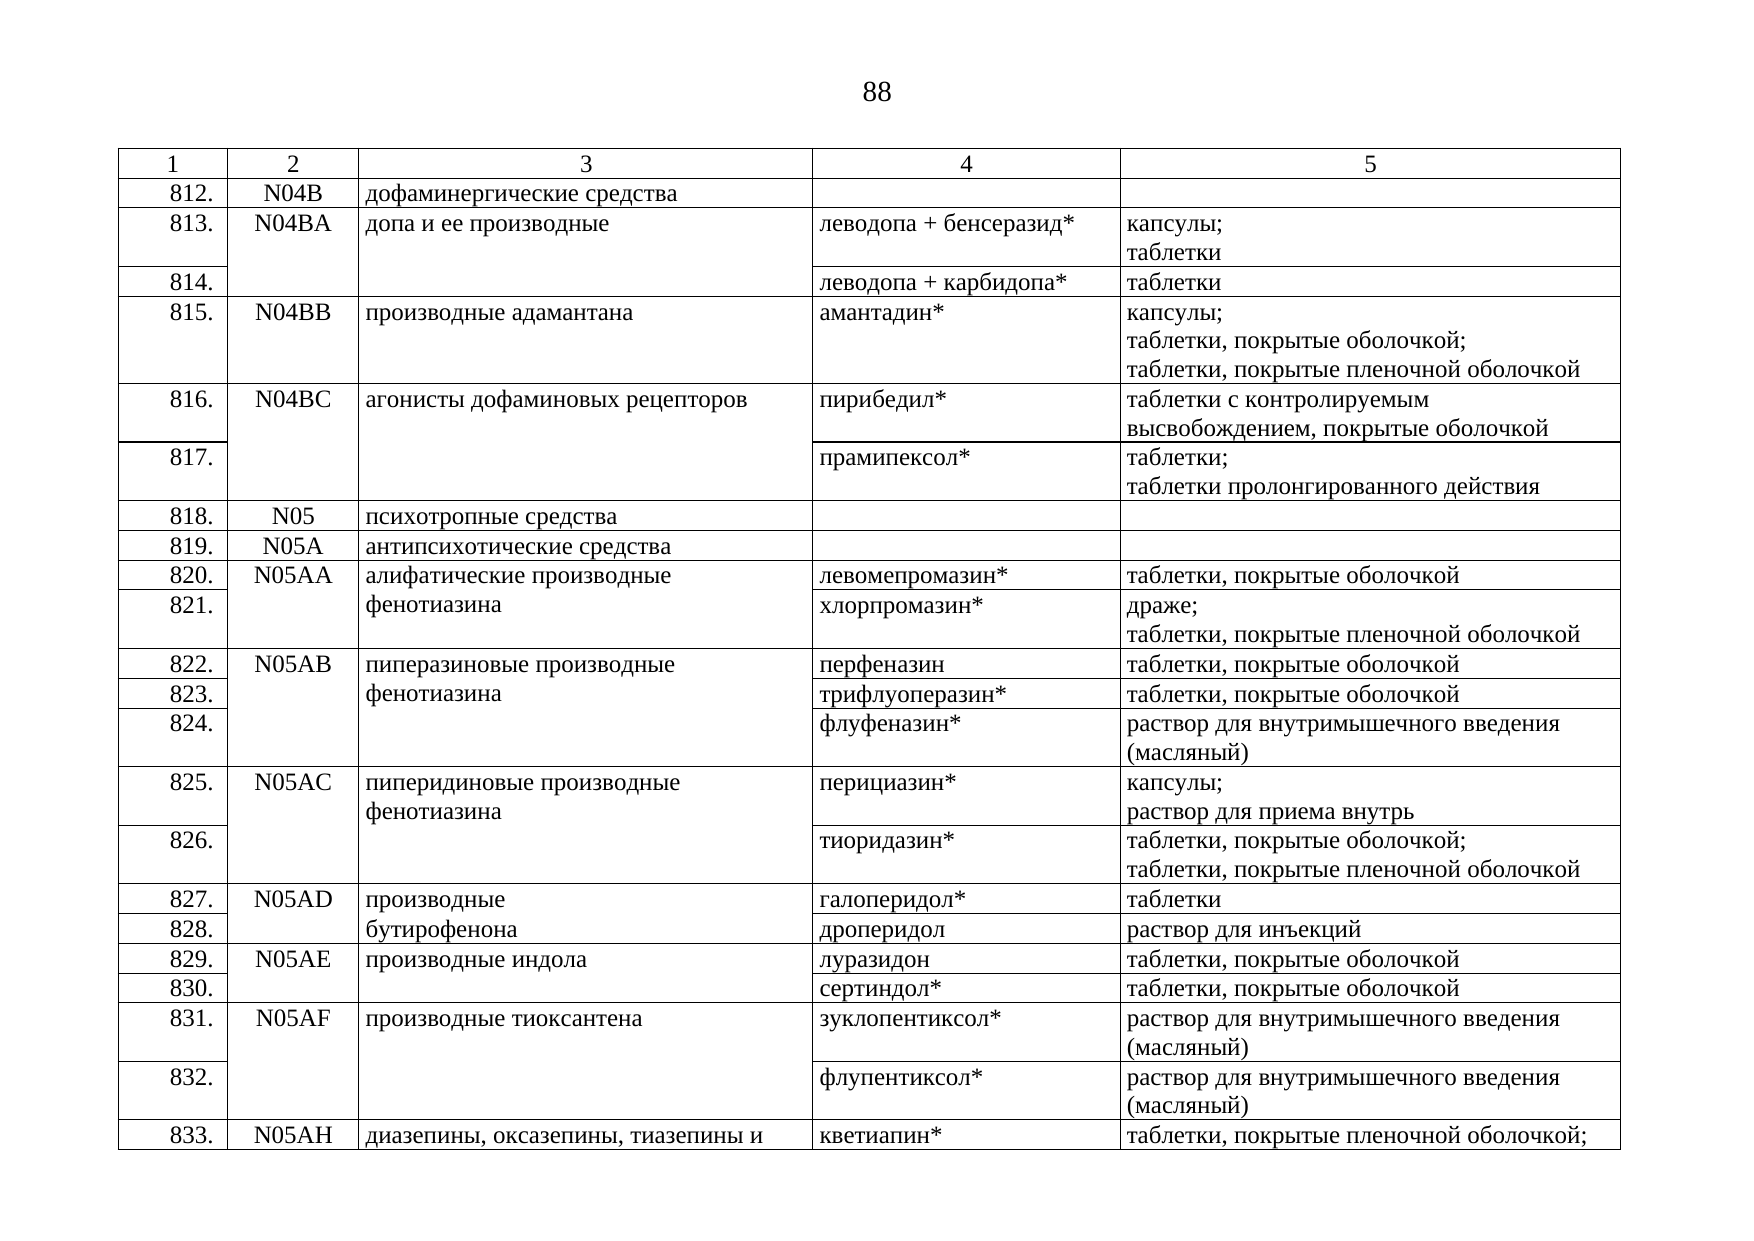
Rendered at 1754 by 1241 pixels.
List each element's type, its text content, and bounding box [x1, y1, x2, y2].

table_cell N05AE [228, 944, 358, 972]
table_cell [119, 208, 227, 266]
table_cell [813, 179, 1120, 207]
table_cell производные [359, 884, 812, 913]
table_cell таблетки с контролируемым высвобождением, покрытые оболочкой [1121, 384, 1620, 441]
table_cell кветиапин* [813, 1120, 1120, 1149]
table_cell сертиндол* [813, 974, 1120, 1002]
table_cell [119, 767, 227, 824]
table_cell [119, 944, 227, 972]
table_cell N05 [228, 501, 358, 530]
table_cell [119, 679, 227, 707]
table_cell капсулы; таблетки, покрытые оболочкой; таблетки, покрытые пленочной оболочкой [1121, 297, 1620, 383]
table_cell [119, 884, 227, 913]
table_cell бутирофенона [359, 913, 812, 943]
table_cell тиоридазин* [813, 826, 1120, 883]
table_cell леводопа + бенсеразид* [813, 208, 1120, 266]
table_cell драже; таблетки, покрытые пленочной оболочкой [1121, 590, 1620, 648]
table_cell таблетки [1121, 884, 1620, 913]
table_cell перициазин* [813, 767, 1120, 824]
table_cell таблетки, покрытые пленочной оболочкой; [1121, 1120, 1620, 1149]
table_cell алифатические производные фенотиазина [359, 561, 812, 648]
table_cell антипсихотические средства [359, 531, 812, 559]
table_cell перфеназин [813, 649, 1120, 678]
table_cell леводопа + карбидопа* [813, 267, 1120, 296]
table_cell [359, 1061, 812, 1119]
table_cell таблетки, покрытые оболочкой [1121, 679, 1620, 707]
table_cell дофаминергические средства [359, 179, 812, 207]
table_header 1 [119, 149, 227, 177]
table_cell амантадин* [813, 297, 1120, 383]
table_cell N05AC [228, 767, 358, 883]
table_cell прамипексол* [813, 443, 1120, 500]
table_cell пиперазиновые производные фенотиазина [359, 649, 812, 766]
table_cell таблетки, покрытые оболочкой [1121, 649, 1620, 678]
table_cell [228, 913, 358, 943]
table_cell [119, 1120, 227, 1149]
table_cell N05A [228, 531, 358, 559]
table_cell [119, 590, 227, 648]
table_header 4 [813, 149, 1120, 177]
table_cell [119, 531, 227, 559]
table_cell капсулы; таблетки [1121, 208, 1620, 266]
table_cell N04B [228, 179, 358, 207]
table_header 2 [228, 149, 358, 177]
table_cell [813, 531, 1120, 559]
table_cell [119, 267, 227, 296]
table_cell таблетки [1121, 267, 1620, 296]
table_cell раствор для внутримышечного введения (масляный) [1121, 1062, 1620, 1119]
table_cell N05AA [228, 561, 358, 648]
table_cell флуфеназин* [813, 709, 1120, 766]
table_cell [119, 384, 227, 441]
table_cell [1121, 179, 1620, 207]
table_cell допа и ее производные [359, 208, 812, 296]
table_cell таблетки; таблетки пролонгированного действия [1121, 443, 1620, 500]
table_cell N04BA [228, 208, 358, 296]
table_cell луразидон [813, 944, 1120, 972]
table_cell [119, 826, 227, 883]
table_cell таблетки, покрытые оболочкой [1121, 944, 1620, 972]
table_cell производные адамантана [359, 297, 812, 383]
table_cell производные тиоксантена [359, 1003, 812, 1061]
table_cell [359, 973, 812, 1002]
table_cell [813, 501, 1120, 530]
table_cell [119, 914, 227, 943]
table_cell N05AF [228, 1003, 358, 1061]
table_cell раствор для инъекций [1121, 914, 1620, 943]
table_cell N05AH [228, 1120, 358, 1149]
table_cell [119, 709, 227, 766]
table_cell агонисты дофаминовых рецепторов [359, 384, 812, 500]
table_header 3 [359, 149, 812, 177]
table_cell левомепромазин* [813, 561, 1120, 589]
table_cell раствор для внутримышечного введения (масляный) [1121, 709, 1620, 766]
table_cell таблетки, покрытые оболочкой [1121, 974, 1620, 1002]
table_cell пиперидиновые производные фенотиазина [359, 767, 812, 883]
table_cell трифлуоперазин* [813, 679, 1120, 707]
table_cell хлорпромазин* [813, 590, 1120, 648]
table_cell флупентиксол* [813, 1062, 1120, 1119]
table_cell [119, 443, 227, 500]
table_cell N05AD [228, 884, 358, 913]
table_cell [119, 974, 227, 1002]
table_cell [119, 297, 227, 383]
table_cell раствор для внутримышечного введения (масляный) [1121, 1003, 1620, 1061]
table_cell [228, 973, 358, 1002]
table_cell [1121, 501, 1620, 530]
table_cell таблетки, покрытые оболочкой [1121, 561, 1620, 589]
table_cell N05AB [228, 649, 358, 766]
table_cell таблетки, покрытые оболочкой; таблетки, покрытые пленочной оболочкой [1121, 826, 1620, 883]
table_cell пирибедил* [813, 384, 1120, 441]
table_cell диазепины, оксазепины, тиазепины и [359, 1120, 812, 1149]
table_cell зуклопентиксол* [813, 1003, 1120, 1061]
table_cell психотропные средства [359, 501, 812, 530]
table_cell [119, 501, 227, 530]
table_cell [119, 1062, 227, 1119]
table_cell N04BC [228, 384, 358, 500]
table_cell капсулы; раствор для приема внутрь [1121, 767, 1620, 824]
table_cell [228, 1061, 358, 1119]
table_cell галоперидол* [813, 884, 1120, 913]
table_header 5 [1121, 149, 1620, 177]
table_cell [119, 1003, 227, 1061]
table_cell N04BB [228, 297, 358, 383]
table_cell [119, 179, 227, 207]
table_cell [119, 561, 227, 589]
table_cell дроперидол [813, 914, 1120, 943]
table_cell производные индола [359, 944, 812, 972]
table_cell [119, 649, 227, 678]
table_cell [1121, 531, 1620, 559]
